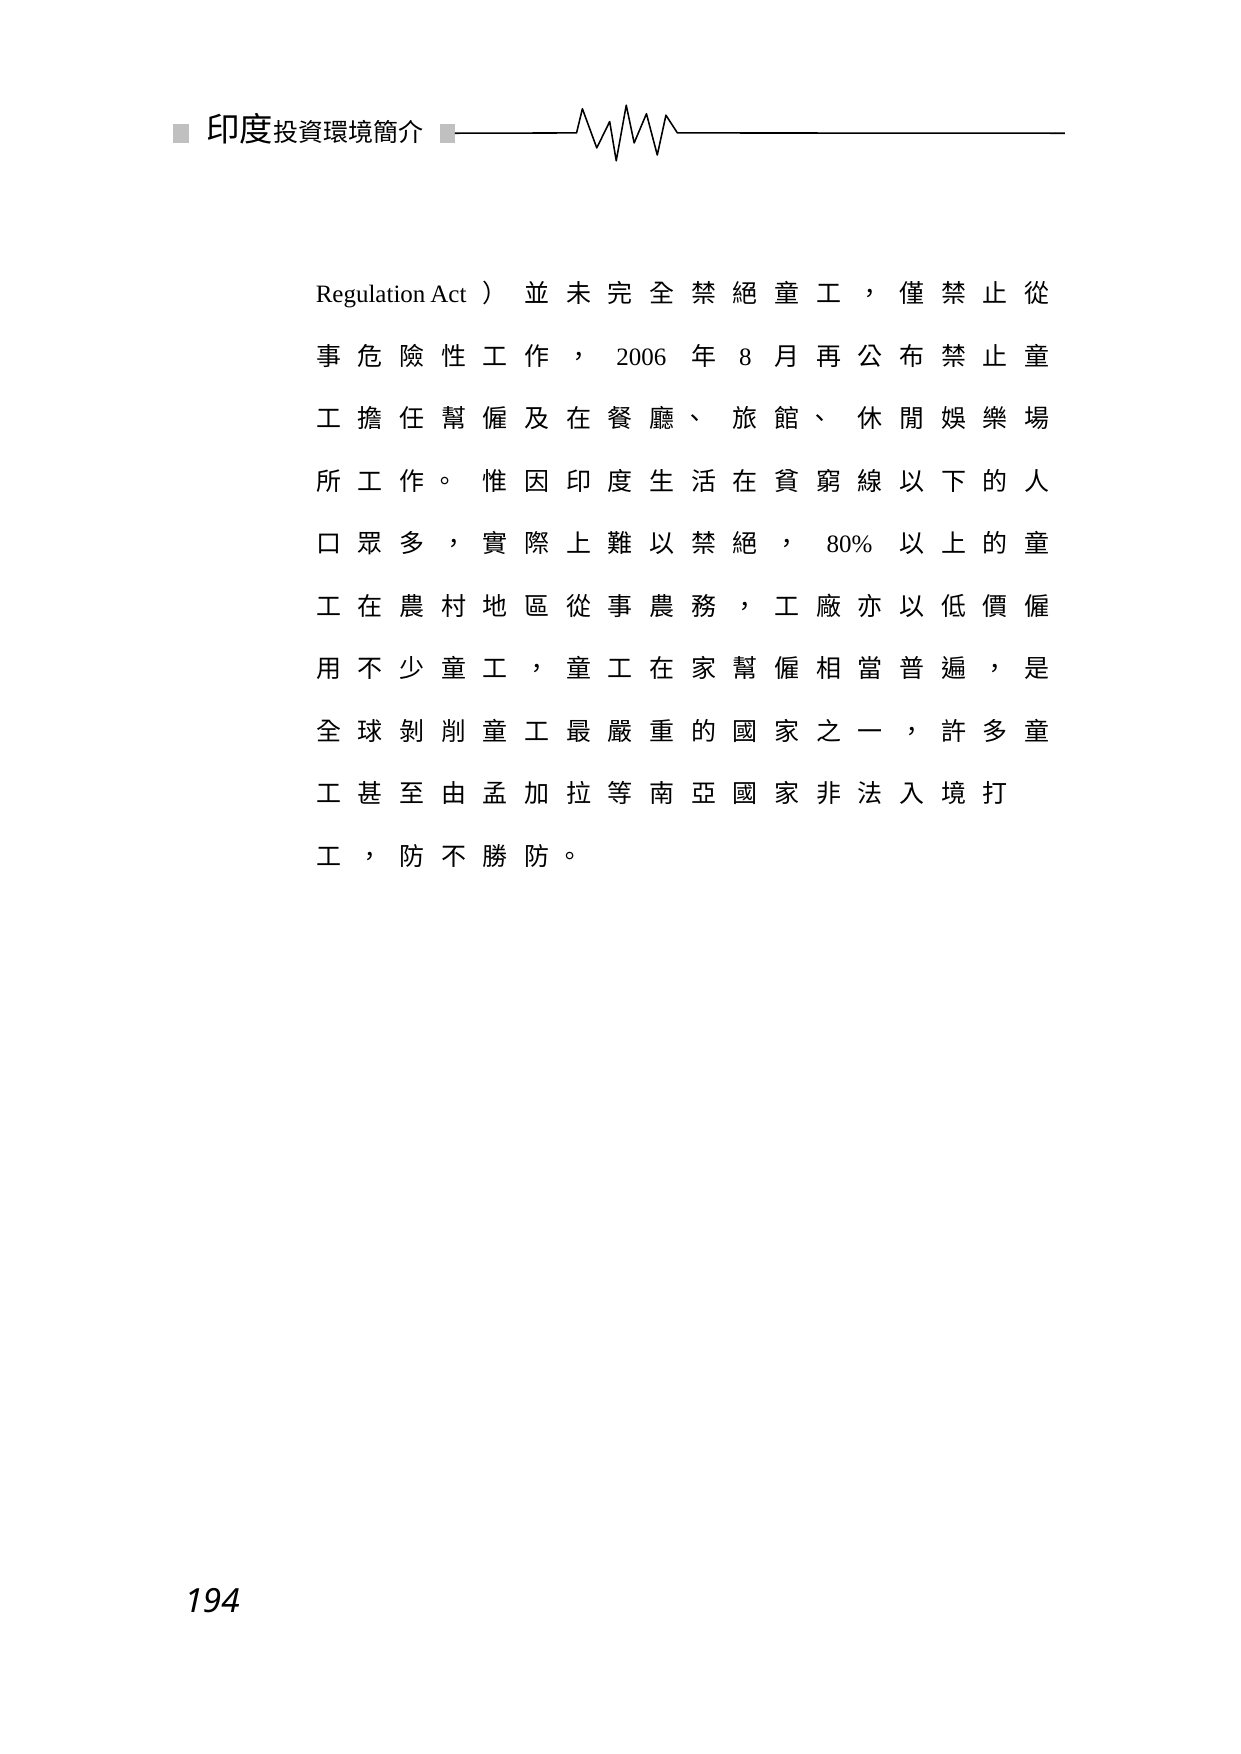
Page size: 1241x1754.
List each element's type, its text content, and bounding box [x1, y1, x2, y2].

text Regulation Act）並未完全禁絕童工，僅禁止從事危險性工作，2006年8月再公布禁止童工擔任幫僱及在餐廳、旅館、休閒娛樂場所工作。惟因印度生活在貧窮線以下的人口眾多，實際上難以禁絕，80%以上的童工在農村地區從事農務，工廠亦以低價僱用不少童工，童工在家幫僱相當普遍，是全球剝削童工最嚴重的國家之一，許多童工甚至由孟加拉等南亞國家非法入境打工，防不勝防。 [281, 250, 1058, 875]
